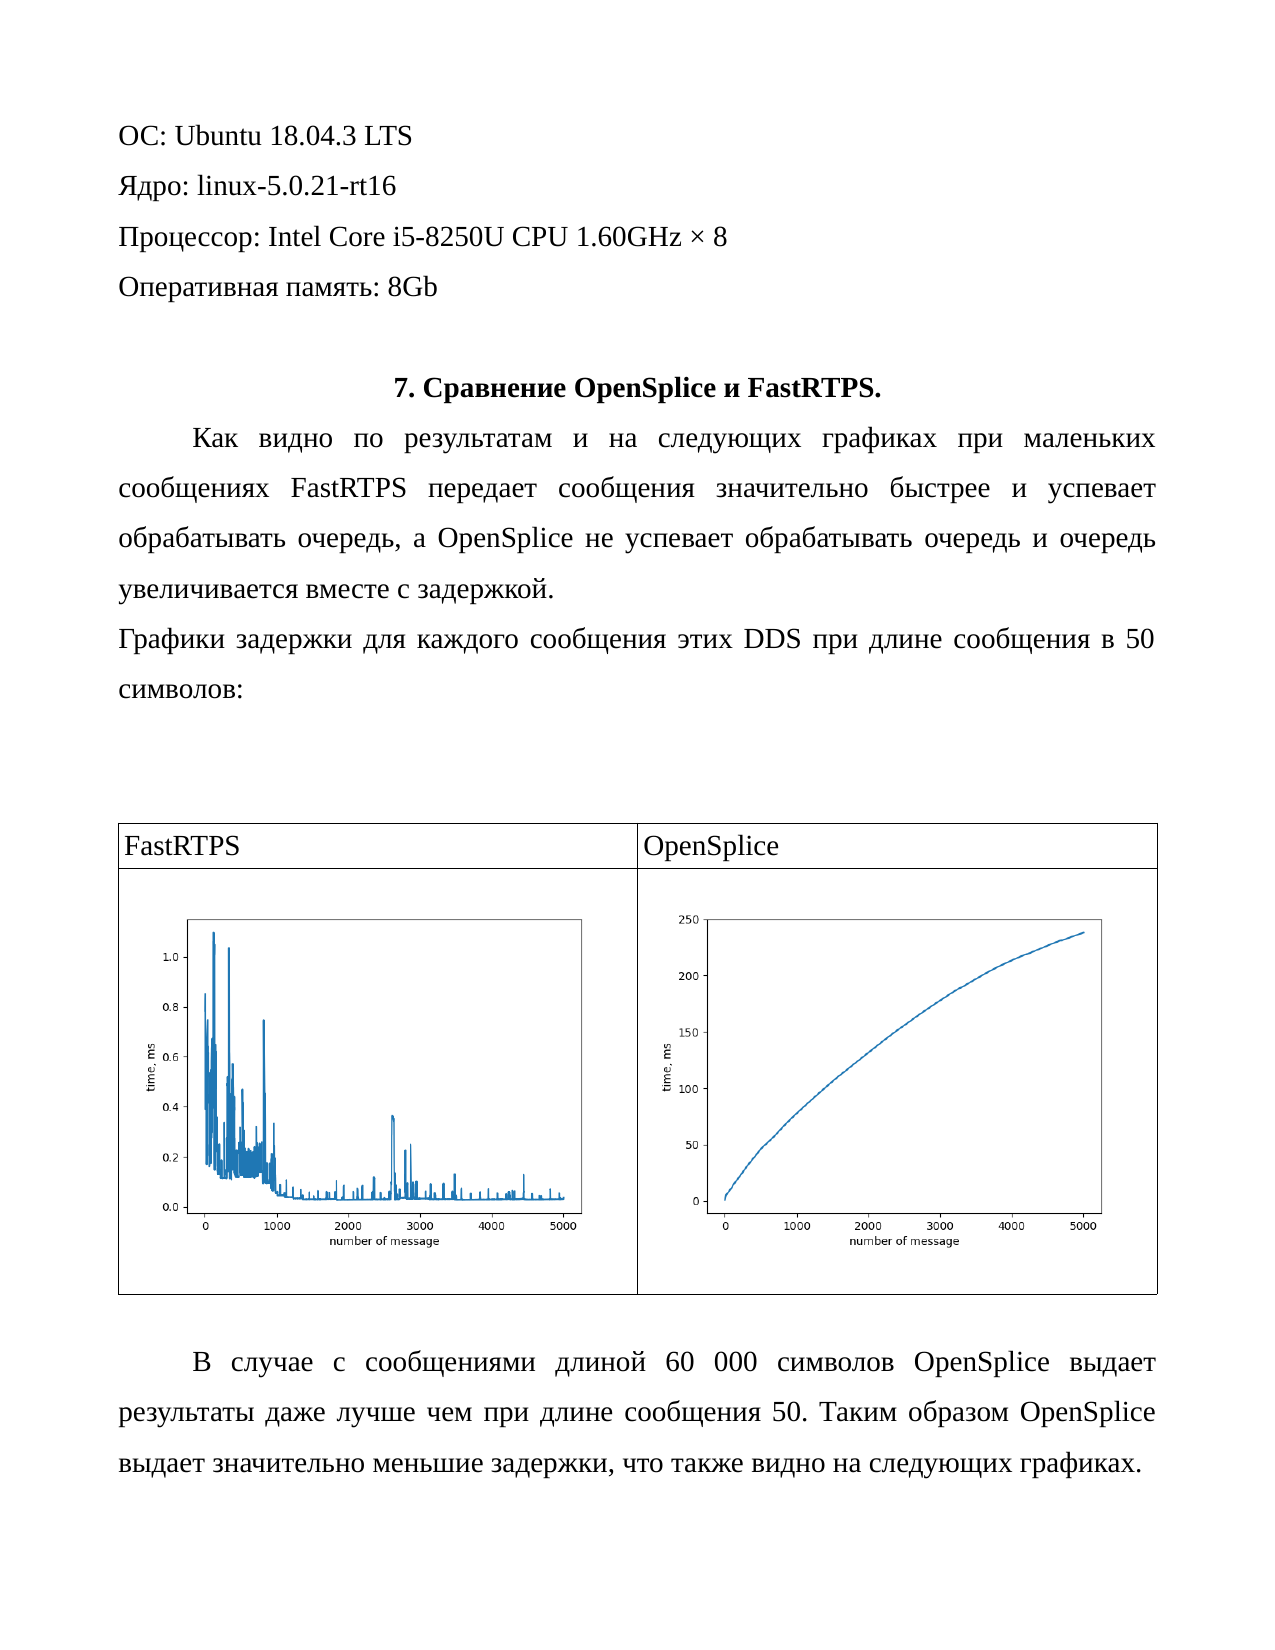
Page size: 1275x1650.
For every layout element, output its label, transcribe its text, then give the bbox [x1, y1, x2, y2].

picture [123, 873, 632, 1255]
text Графики задержки для каждого сообщения этих DDS при длине сообщения в 50 символов: [118, 621, 1157, 705]
text Как видно по результатам и на следующих графиках при маленьких сообщениях FastRTPS передает сообщения значительно быстрее и успевает обрабатывать очередь, а OpenSplice не успевает обрабатывать очередь и очередь увеличивается вместе с задержкой. [118, 420, 1157, 604]
table_cell [119, 869, 637, 1294]
table_cell [638, 869, 1157, 1294]
text ОС: Ubuntu 18.04.3 LTS [118, 118, 1157, 152]
text Процессор: Intel Core i5-8250U CPU 1.60GHz × 8 [118, 219, 1157, 252]
text Оперативная память: 8Gb [118, 269, 1157, 303]
picture [643, 873, 1152, 1255]
table_header FastRTPS [119, 824, 637, 868]
text В случае с сообщениями длиной 60 000 символов OpenSplice выдает результаты даже лучше чем при длине сообщения 50. Таким образом OpenSplice выдает значительно меньшие задержки, что также видно на следующих графиках. [118, 1344, 1157, 1478]
text Ядро: linux-5.0.21-rt16 [118, 168, 1157, 202]
table_header OpenSplice [638, 824, 1157, 868]
text 7. Сравнение OpenSplice и FastRTPS. [118, 370, 1157, 403]
